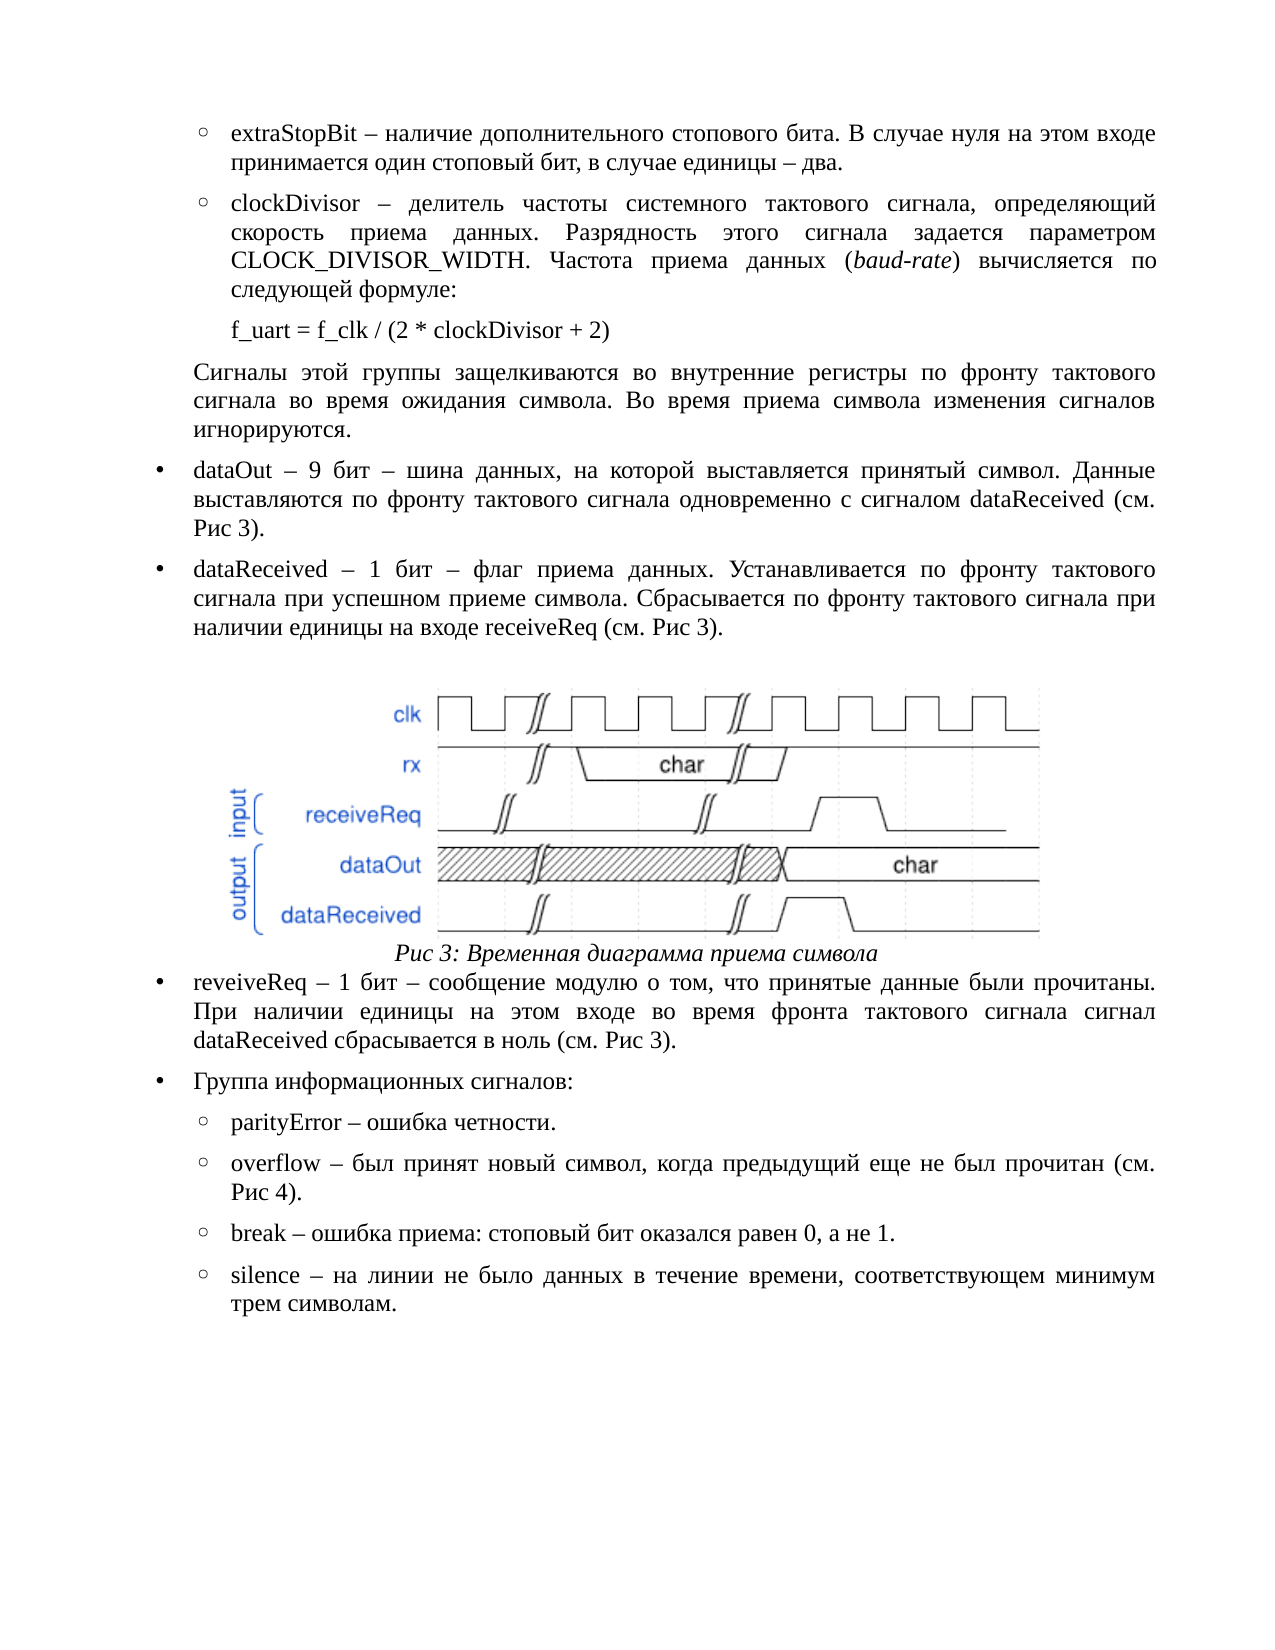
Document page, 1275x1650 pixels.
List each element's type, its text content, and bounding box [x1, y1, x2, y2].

list f_uart = f_clk / (2 * clockDivisor + 2) [193, 316, 1157, 344]
picture [204, 688, 1072, 939]
list Рис 3: Временная диаграмма приема символа [204, 939, 1071, 967]
list dataOut – 9 бит – шина данных, на которой выставляется принятый символ. Данные выставляются по фронту тактового сигнала одновременно с сигналом dataReceived (см. Рис 3). [156, 456, 1157, 542]
list clockDivisor – делитель частоты системного тактового сигнала, определяющий скорость приема данных. Разрядность этого сигнала задается параметром CLOCK_DIVISOR_WIDTH. Частота приема данных (baud-rate) вычисляется по следующей формуле: [193, 188, 1157, 303]
list parityError – ошибка четности. [193, 1107, 1157, 1136]
list overflow – был принят новый символ, когда предыдущий еще не был прочитан (см. Рис 4). [193, 1148, 1157, 1206]
list extraStopBit – наличие дополнительного стопового бита. В случае нуля на этом входе принимается один стоповый бит, в случае единицы – два. [193, 118, 1157, 176]
list silence – на линии не было данных в течение времени, соответствующем минимум трем символам. [193, 1260, 1157, 1317]
list break – ошибка приема: стоповый бит оказался равен 0, а не 1. [193, 1218, 1157, 1247]
list reveiveReq – 1 бит – сообщение модулю о том, что принятые данные были прочитаны. При наличии единицы на этом входе во время фронта тактового сигнала сигнал dataReceived сбрасывается в ноль (см. Рис 3). [156, 653, 1157, 1053]
list Сигналы этой группы защелкиваются во внутренние регистры по фронту тактового сигнала во время ожидания символа. Во время приема символа изменения сигналов игнорируются. [156, 357, 1157, 443]
list dataReceived – 1 бит – флаг приема данных. Устанавливается по фронту тактового сигнала при успешном приеме символа. Сбрасывается по фронту тактового сигнала при наличии единицы на входе receiveReq (см. Рис 3). [156, 554, 1157, 641]
list Группа информационных сигналов: [156, 1066, 1157, 1095]
